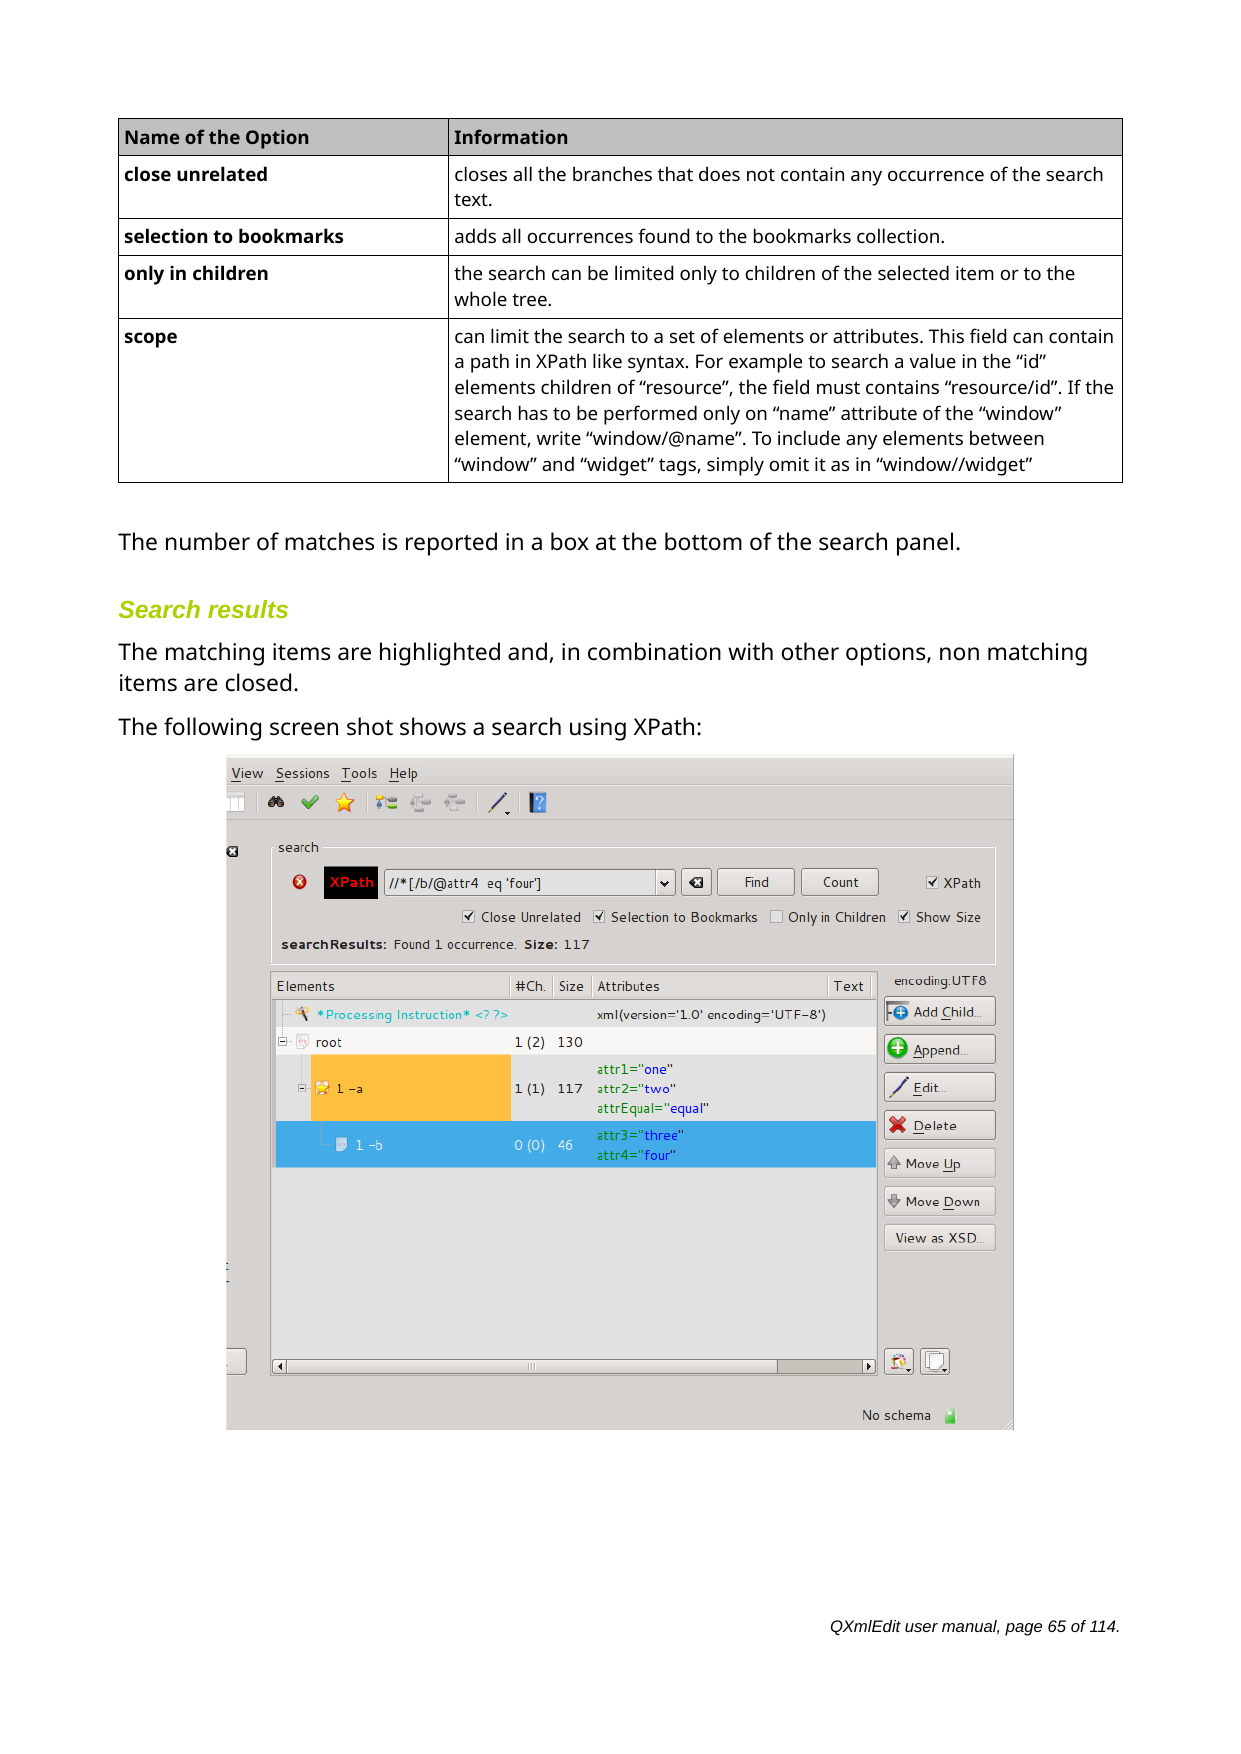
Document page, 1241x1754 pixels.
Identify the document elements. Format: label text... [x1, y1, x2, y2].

table_cell scope [119, 319, 448, 482]
table_cell selection to bookmarks [119, 219, 448, 255]
text The following screen shot shows a search using XPath: [118, 711, 1122, 742]
subtitle Search results [118, 595, 1122, 623]
table_header Name of the Option [119, 119, 448, 155]
table_header Information [449, 119, 1122, 155]
table_cell close unrelated [119, 156, 448, 218]
table_cell only in children [119, 256, 448, 317]
table_cell closes all the branches that does not contain any occurrence of the search text. [449, 156, 1122, 218]
picture [226, 754, 1014, 1430]
table_cell the search can be limited only to children of the selected item or to the whole tree. [449, 256, 1122, 317]
table_cell can limit the search to a set of elements or attributes. This field can contain a path in XPath like syntax. For example to search a value in the “id” elements children of “resource”, the field must contains “resource/id”. If the search has to be performed only on “name” attribute of the “window” element, write “window/@name”. To include any elements between “window” and “widget” tags, simply omit it as in “window//widget” [449, 319, 1122, 482]
text The number of matches is reported in a box at the bottom of the search panel. [118, 526, 1122, 557]
table_cell adds all occurrences found to the bookmarks collection. [449, 219, 1122, 255]
text The matching items are highlighted and, in combination with other options, non matching items are closed. [118, 636, 1122, 698]
